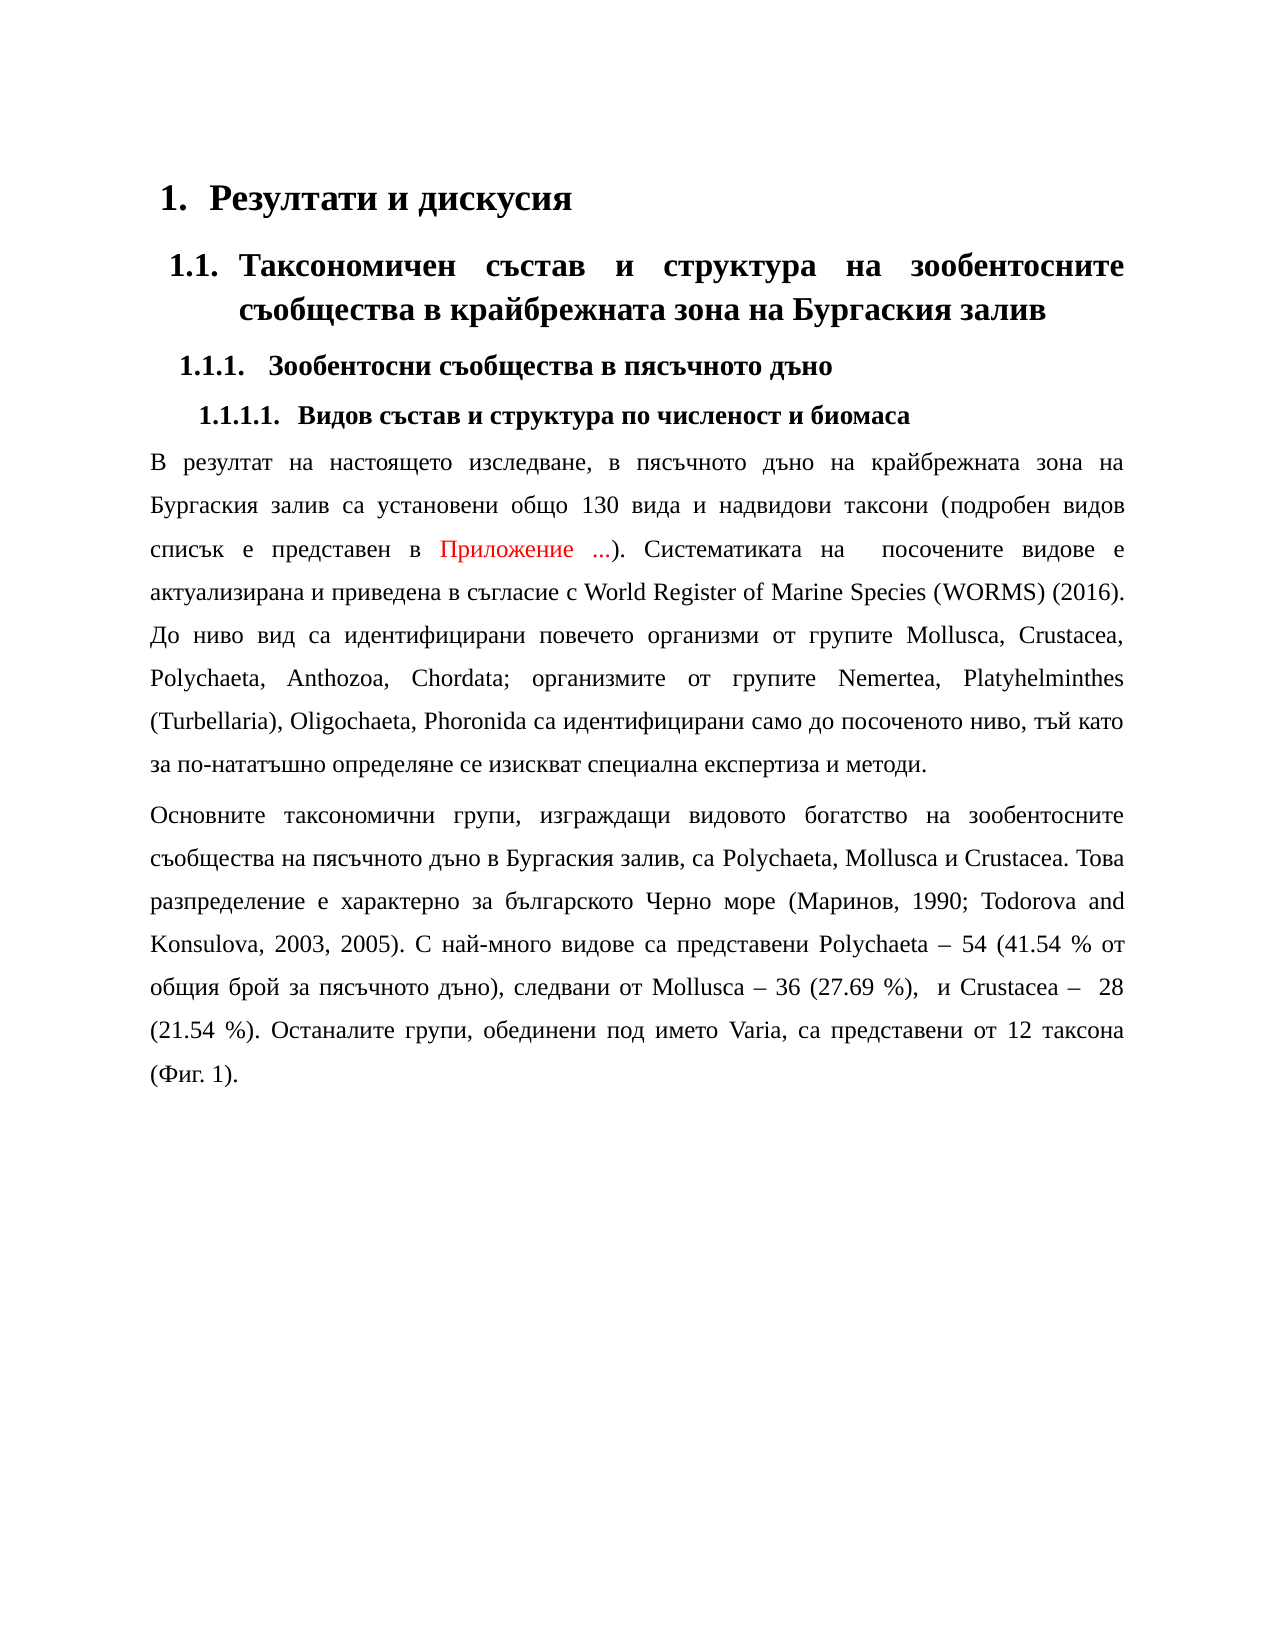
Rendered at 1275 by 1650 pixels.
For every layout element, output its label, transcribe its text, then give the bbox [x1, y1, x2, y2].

subtitle Видов състав и структура по численост и биомаса [268, 399, 1125, 430]
subtitle Резултати и дискусия [187, 175, 1125, 218]
text Основните таксономични групи, изграждащи видовото богатство на зообентосните съобщества на пясъчното дъно в Бургаския залив, са Polychaeta, Mollusca и Crustacea. Това разпределение е характерно за българското Черно море (Маринов, 1990; Todorova and Konsulova, 2003, 2005). С най-много видове са представени Polychaeta – 54 (41.54 % от общия брой за пясъчното дъно), следвани от Mollusca – 36 (27.69 %), и Crustacea – 28 (21.54 %). Останалите групи, обединени под името Varia, са представени от 12 таксона (Фиг. 1). [150, 800, 1125, 1087]
text В резултат на настоящето изследване, в пясъчното дъно на крайбрежната зона на Бургаския залив са установени общо 130 вида и надвидови таксони (подробeн видов списък е представен в Приложение ...). Систематиката на посочените видове е актуализирана и приведена в съгласие с World Register of Marine Species (WORMS) (2016). До ниво вид са идентифицирани повечето организми от групите Mollusca, Crustacea, Polychaeta, Anthozoa, Chordata; организмите от групите Nemertea, Platyhelminthes (Turbellaria), Oligochaeta, Phoronida са идентифицирани само до посоченото ниво, тъй като за по-нататъшно определяне се изискват специална експертиза и методи. [150, 447, 1125, 778]
subtitle Таксономичен състав и структура на зообентосните съобщества в крайбрежната зона на Бургаския залив [227, 245, 1125, 328]
subtitle Зообентосни съобщества в пясъчното дъно [244, 348, 1125, 382]
